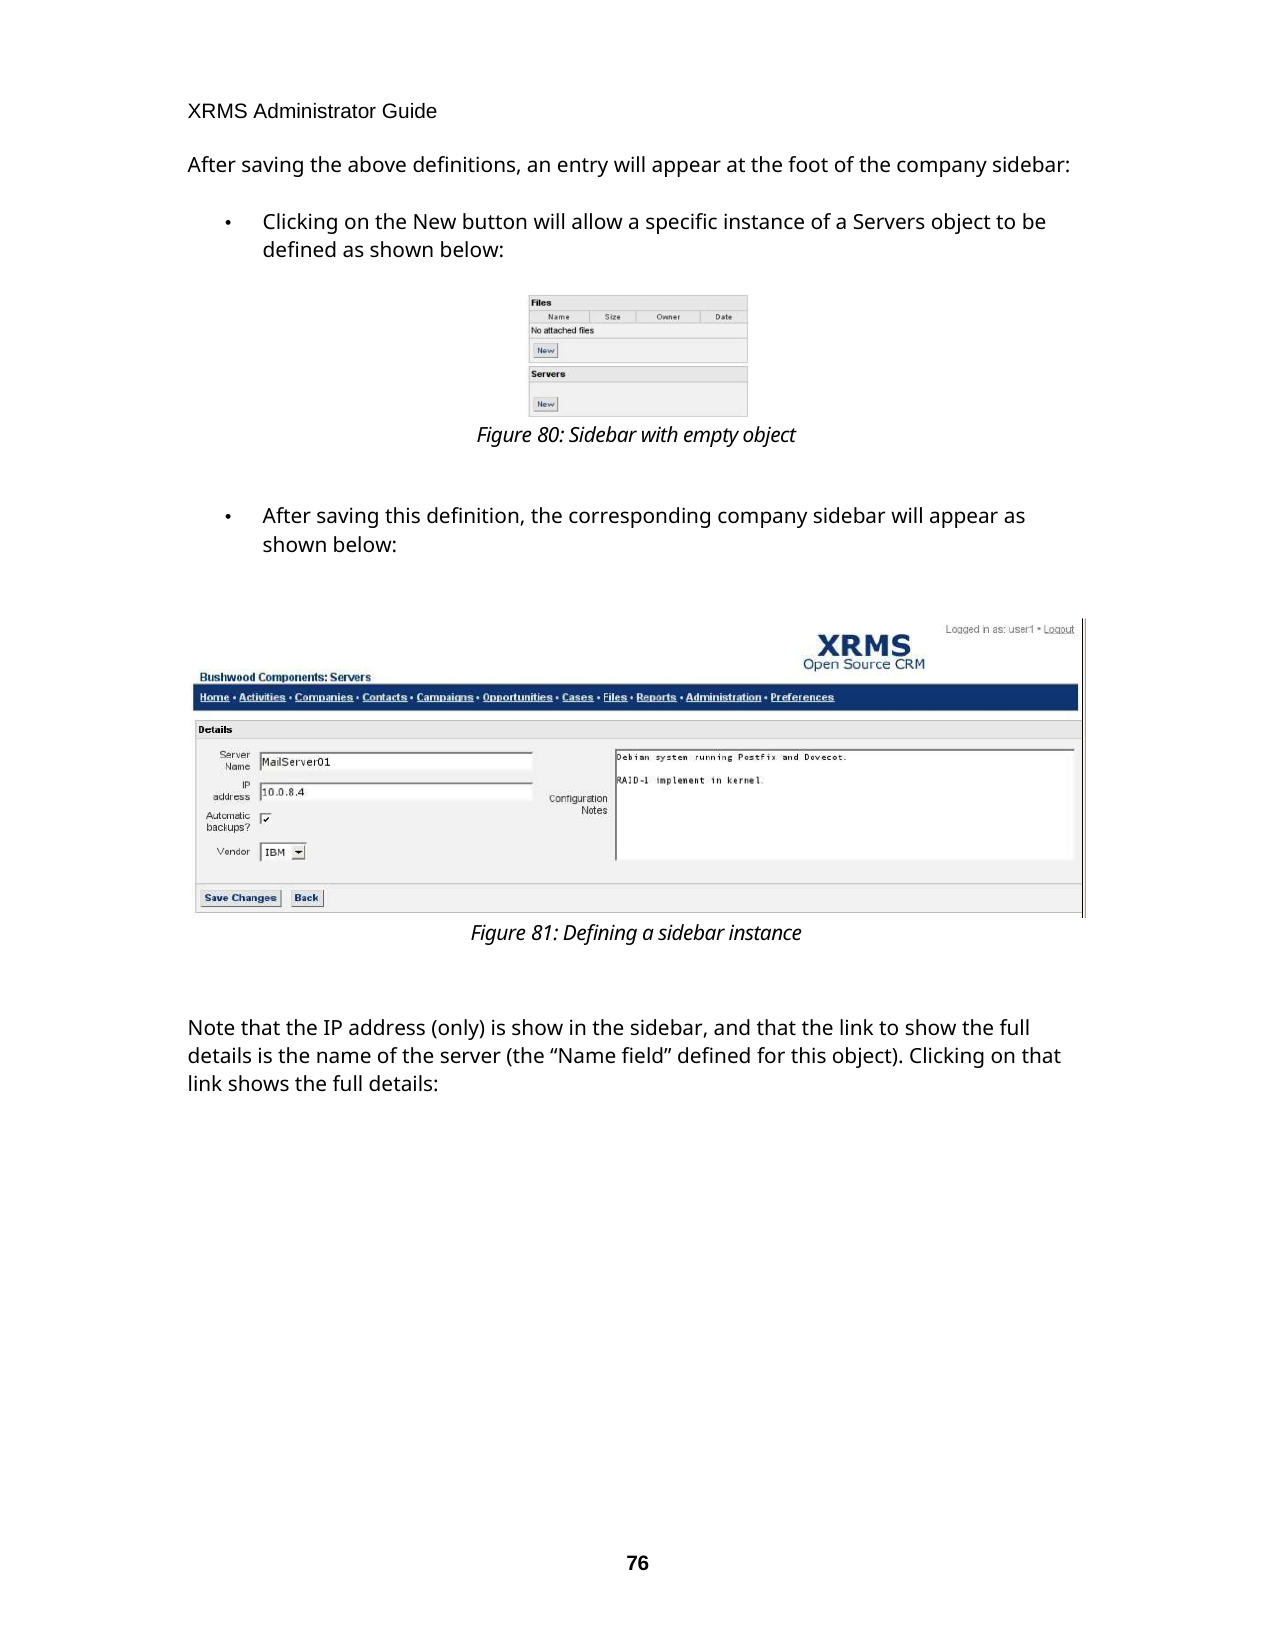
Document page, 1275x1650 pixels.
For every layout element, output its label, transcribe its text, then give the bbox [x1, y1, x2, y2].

picture [187, 615, 1088, 919]
text Figure 81: Defining a sidebar instance [187, 919, 1087, 947]
text Note that the IP address (only) is show in the sidebar, and that the link to show the full details is the name of the server (the “Name field” defined for this object). Clicking on that link shows the full details: [187, 1013, 1087, 1098]
picture [525, 292, 750, 420]
list Clicking on the New button will allow a specific instance of a Servers object to be defined as shown below: [225, 207, 1087, 264]
text After saving the above definitions, an entry will appear at the foot of the company sidebar: [187, 150, 1087, 178]
text Figure 80: Sidebar with empty object [187, 420, 1087, 448]
list After saving this definition, the corresponding company sidebar will appear as shown below: [225, 502, 1087, 558]
